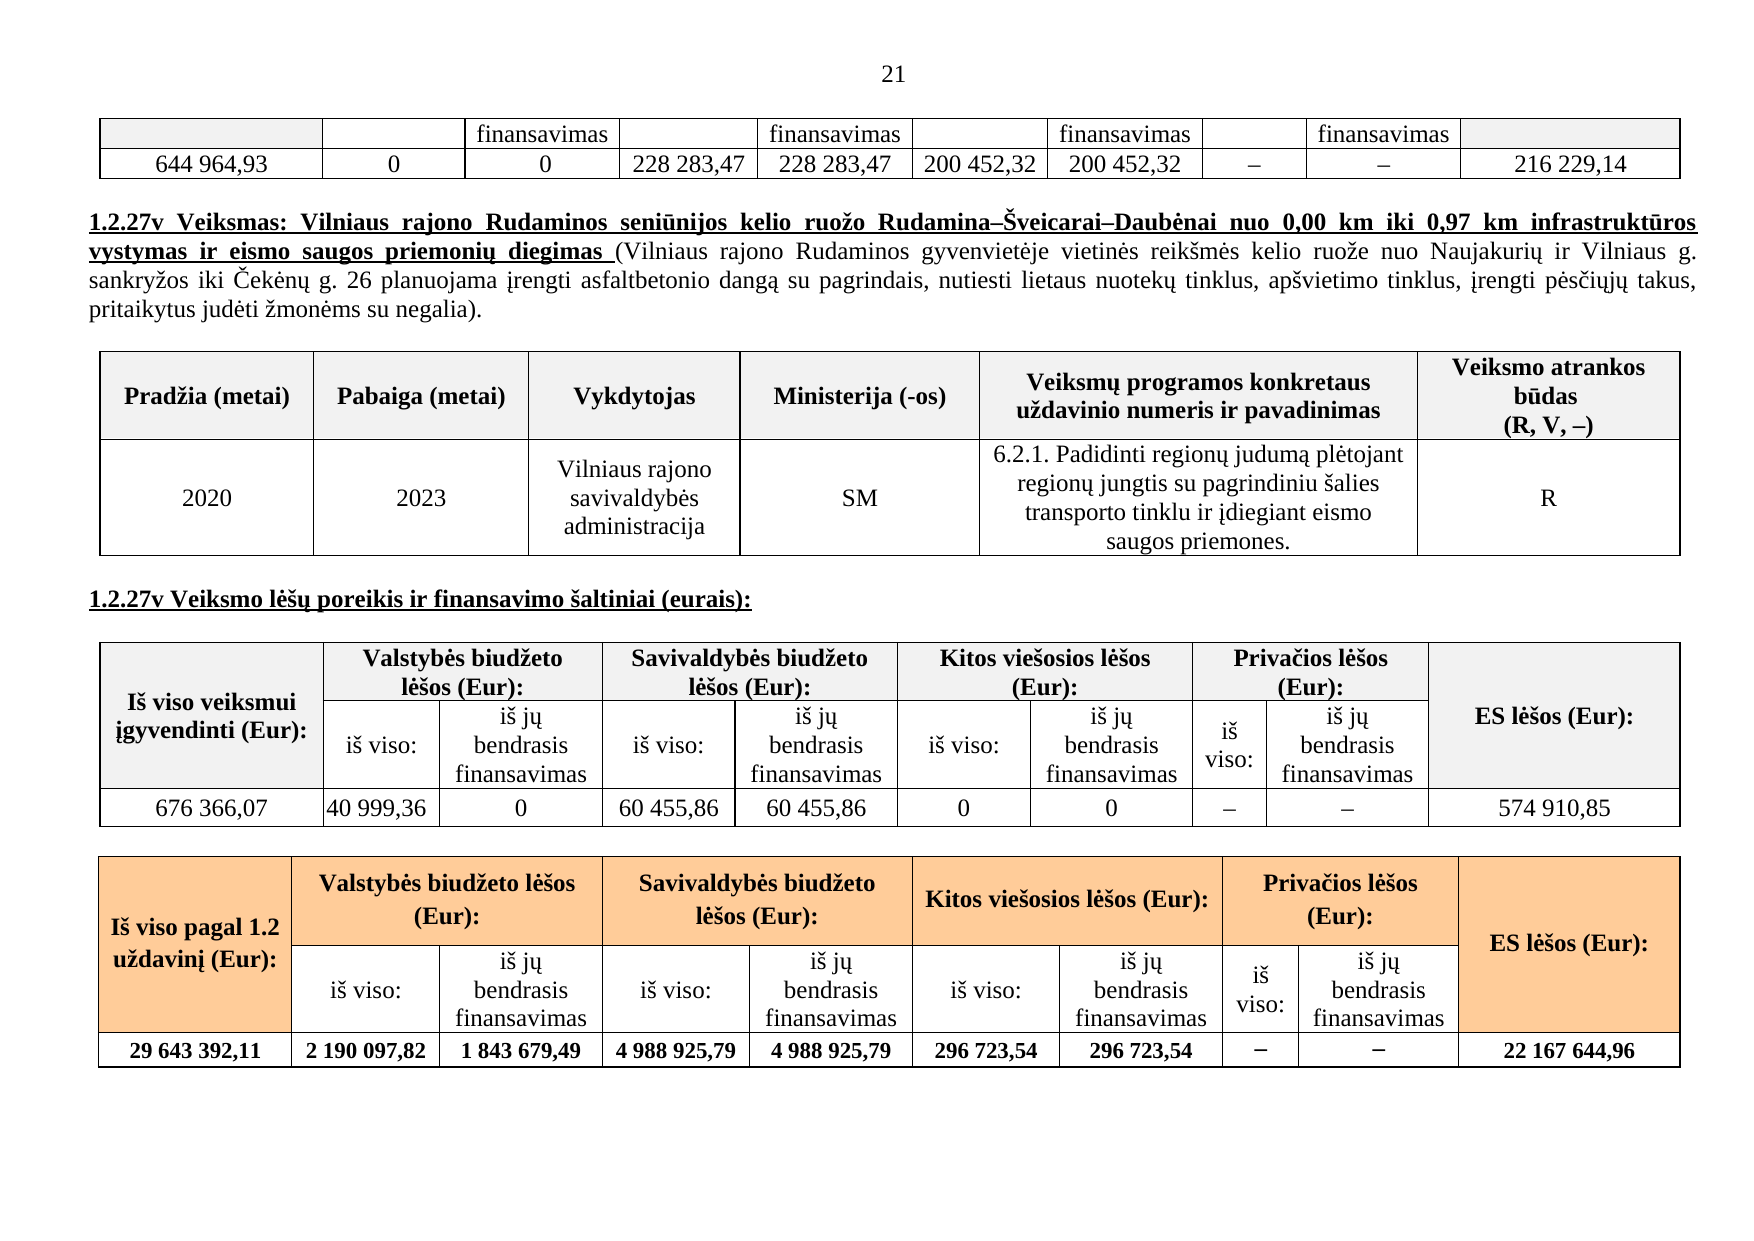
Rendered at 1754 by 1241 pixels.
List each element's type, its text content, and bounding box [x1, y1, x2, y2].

table_cell 296 723,54 [913, 1033, 1059, 1066]
table_cell 200 452,32 [913, 149, 1047, 178]
table_header Iš viso pagal 1.2 uždavinį (Eur): [99, 857, 291, 1032]
table_cell iš viso: [1193, 701, 1266, 788]
table_header Iš viso veiksmui įgyvendinti (Eur): [101, 643, 323, 788]
table_cell 2 190 097,82 [292, 1033, 439, 1066]
table_cell 60 455,86 [736, 789, 897, 826]
table_cell 228 283,47 [758, 149, 912, 178]
text 1.2.27v Veiksmas: Vilniaus rajono Rudaminos seniūnijos kelio ruožo Rudamina–Šveicarai–Daubėnai nuo 0,00 km iki 0,97 km infrastruktūros [89, 207, 1698, 232]
table_cell iš jų bendrasis finansavimas [440, 701, 602, 788]
table_cell – [1223, 1033, 1298, 1066]
text 1.2.27v Veiksmo lėšų poreikis ir finansavimo šaltiniai (eurais): [89, 584, 1698, 613]
table_header Valstybės biudžeto lėšos (Eur): [292, 857, 602, 945]
table_cell 22 167 644,96 [1459, 1033, 1679, 1066]
table_cell 6.2.1. Padidinti regionų judumą plėtojant regionų jungtis su pagrindiniu šalies transporto tinklu ir įdiegiant eismo saugos priemones. [980, 440, 1417, 554]
table_header Veiksmo atrankos būdas (R, V, –) [1418, 352, 1679, 438]
table_cell iš viso: [913, 946, 1059, 1032]
table_cell iš viso: [603, 946, 749, 1032]
table_cell [620, 119, 757, 148]
table_cell – [1193, 789, 1266, 826]
table_cell 574 910,85 [1429, 789, 1679, 826]
table_cell 0 [323, 149, 464, 178]
table_cell iš jų bendrasis finansavimas [1060, 946, 1222, 1032]
table_cell 216 229,14 [1461, 149, 1679, 178]
table_cell 228 283,47 [620, 149, 757, 178]
table_cell iš viso: [324, 701, 439, 788]
table_cell iš viso: [292, 946, 439, 1032]
table_cell 2020 [101, 440, 313, 554]
table_cell Vilniaus rajono savivaldybės administracija [529, 440, 739, 554]
table_header [101, 119, 322, 148]
table_cell 200 452,32 [1048, 149, 1202, 178]
table_header Veiksmų programos konkretaus uždavinio numeris ir pavadinimas [980, 352, 1417, 438]
table_cell – [1267, 789, 1428, 826]
table_cell [913, 119, 1047, 148]
table_cell iš viso: [1223, 946, 1298, 1032]
table_cell iš jų bendrasis finansavimas [1299, 946, 1458, 1032]
table_cell iš jų bendrasis finansavimas [1031, 701, 1192, 788]
table_cell 676 366,07 [101, 789, 323, 826]
table_cell 40 999,36 [324, 789, 439, 826]
table_cell iš jų bendrasis finansavimas [1267, 701, 1428, 788]
table_header Kitos viešosios lėšos (Eur): [898, 643, 1192, 700]
table_cell iš jų bendrasis finansavimas [440, 946, 602, 1032]
table_cell 29 643 392,11 [99, 1033, 291, 1066]
table_cell iš jų bendrasis finansavimas [750, 946, 912, 1032]
table_cell iš viso: [898, 701, 1030, 788]
table_cell finansavimas [1048, 119, 1202, 148]
table_cell – [1307, 149, 1460, 178]
table_cell [1203, 119, 1306, 148]
table_cell 296 723,54 [1060, 1033, 1222, 1066]
table_cell iš jų bendrasis finansavimas [736, 701, 897, 788]
table_header Valstybės biudžeto lėšos (Eur): [324, 643, 602, 700]
table_header Privačios lėšos (Eur): [1223, 857, 1458, 945]
table_cell 0 [1031, 789, 1192, 826]
table_cell 1 843 679,49 [440, 1033, 602, 1066]
table_cell 0 [898, 789, 1030, 826]
table_header Savivaldybės biudžeto lėšos (Eur): [603, 643, 897, 700]
table_header Pabaiga (metai) [314, 352, 528, 438]
table_cell SM [741, 440, 979, 554]
table_cell finansavimas [1307, 119, 1460, 148]
table_cell finansavimas [758, 119, 912, 148]
table_header [1461, 119, 1679, 148]
table_header Kitos viešosios lėšos (Eur): [913, 857, 1222, 945]
table_cell [323, 119, 464, 148]
table_header Ministerija (-os) [741, 352, 979, 438]
table_cell – [1299, 1033, 1458, 1066]
table_cell 4 988 925,79 [603, 1033, 749, 1066]
table_header Vykdytojas [529, 352, 739, 438]
table_header ES lėšos (Eur): [1459, 857, 1679, 1032]
table_cell 4 988 925,79 [750, 1033, 912, 1066]
table_header ES lėšos (Eur): [1429, 643, 1679, 788]
table_cell 644 964,93 [101, 149, 322, 178]
table_cell 60 455,86 [603, 789, 734, 826]
table_cell 0 [440, 789, 602, 826]
table_cell 0 [466, 149, 619, 178]
table_cell 2023 [314, 440, 528, 554]
table_cell R [1418, 440, 1679, 554]
text vystymas ir eismo saugos priemonių diegimas (Vilniaus rajono Rudaminos gyvenvietėje vietinės reikšmės kelio ruože nuo Naujakurių ir Vilniaus g. sankryžos iki Čekėnų g. 26 planuojama įrengti asfaltbetonio dangą su pagrindais, nutiesti lietaus nuotekų tinklus, apšvietimo tinklus, įrengti pėsčiųjų takus, pritaikytus judėti žmonėms su negalia). [89, 234, 1698, 322]
table_cell – [1203, 149, 1306, 178]
table_cell finansavimas [466, 119, 619, 148]
table_cell iš viso: [603, 701, 734, 788]
table_header Savivaldybės biudžeto lėšos (Eur): [603, 857, 912, 945]
table_header Privačios lėšos (Eur): [1193, 643, 1428, 700]
table_header Pradžia (metai) [101, 352, 313, 438]
